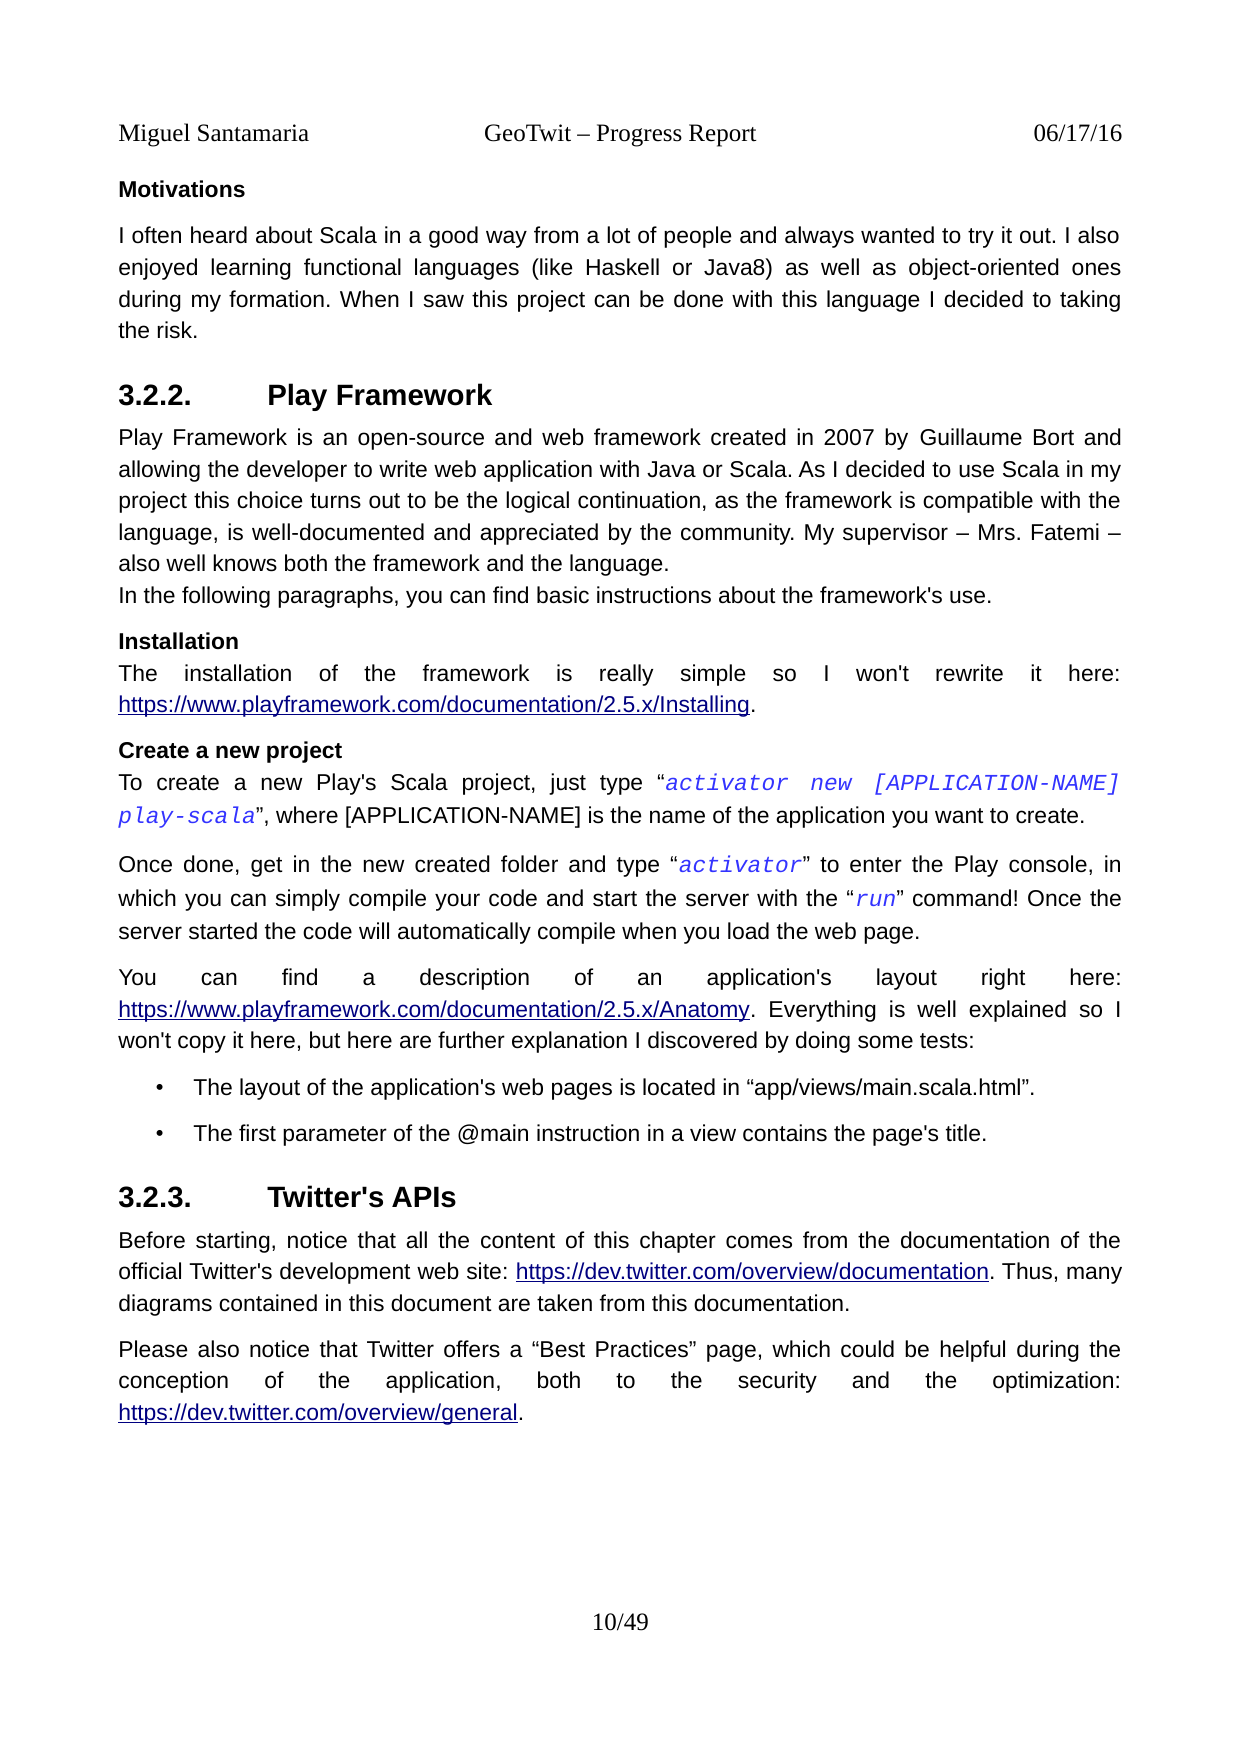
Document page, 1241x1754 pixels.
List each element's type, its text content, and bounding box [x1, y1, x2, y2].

text In the following paragraphs, you can find basic instructions about the framework's use. [118, 582, 1122, 608]
text Installation [118, 628, 1122, 654]
text Before starting, notice that all the content of this chapter comes from the documentation of the official Twitter's development web site: https://dev.twitter.com/overview/documentation. Thus, many diagrams contained in this document are taken from this documentation. [118, 1227, 1122, 1316]
list The first parameter of the @main instruction in a view contains the page's title. [156, 1120, 1122, 1146]
text Create a new project [118, 737, 1122, 764]
text To create a new Play's Scala project, just type “activator new [APPLICATION-NAME] play-scala”, where [APPLICATION-NAME] is the name of the application you want to create. [118, 769, 1122, 831]
text Play Framework is an open-source and web framework created in 2007 by Guillaume Bort and allowing the developer to write web application with Java or Scala. As I decided to use Scala in my project this choice turns out to be the logical continuation, as the framework is compatible with the language, is well-documented and appreciated by the community. My supervisor – Mrs. Fatemi – also well knows both the framework and the language. [118, 424, 1122, 577]
text Please also notice that Twitter offers a “Best Practices” page, which could be helpful during the conception of the application, both to the security and the optimization: https://dev.twitter.com/overview/general. [118, 1336, 1122, 1425]
subtitle Twitter's APIs [118, 1180, 1122, 1214]
list The layout of the application's web pages is located in “app/views/main.scala.html”. [156, 1073, 1122, 1100]
text You can find a description of an application's layout right here: https://www.playframework.com/documentation/2.5.x/Anatomy. Everything is well explained so I won't copy it here, but here are further explanation I discovered by doing some tests: [118, 964, 1122, 1054]
text Once done, get in the new created folder and type “activator” to enter the Play console, in which you can simply compile your code and start the server with the “run” command! Once the server started the code will automatically compile when you load the web page. [118, 851, 1122, 944]
subtitle Play Framework [118, 378, 1122, 412]
text I often heard about Scala in a good way from a lot of people and always wanted to try it out. I also enjoyed learning functional languages (like Haskell or Java8) as well as object-oriented ones during my formation. When I saw this project can be done with this language I decided to taking the risk. [118, 222, 1122, 343]
text The installation of the framework is really simple so I won't rewrite it here: https://www.playframework.com/documentation/2.5.x/Installing. [118, 660, 1122, 718]
text Motivations [118, 176, 1122, 203]
